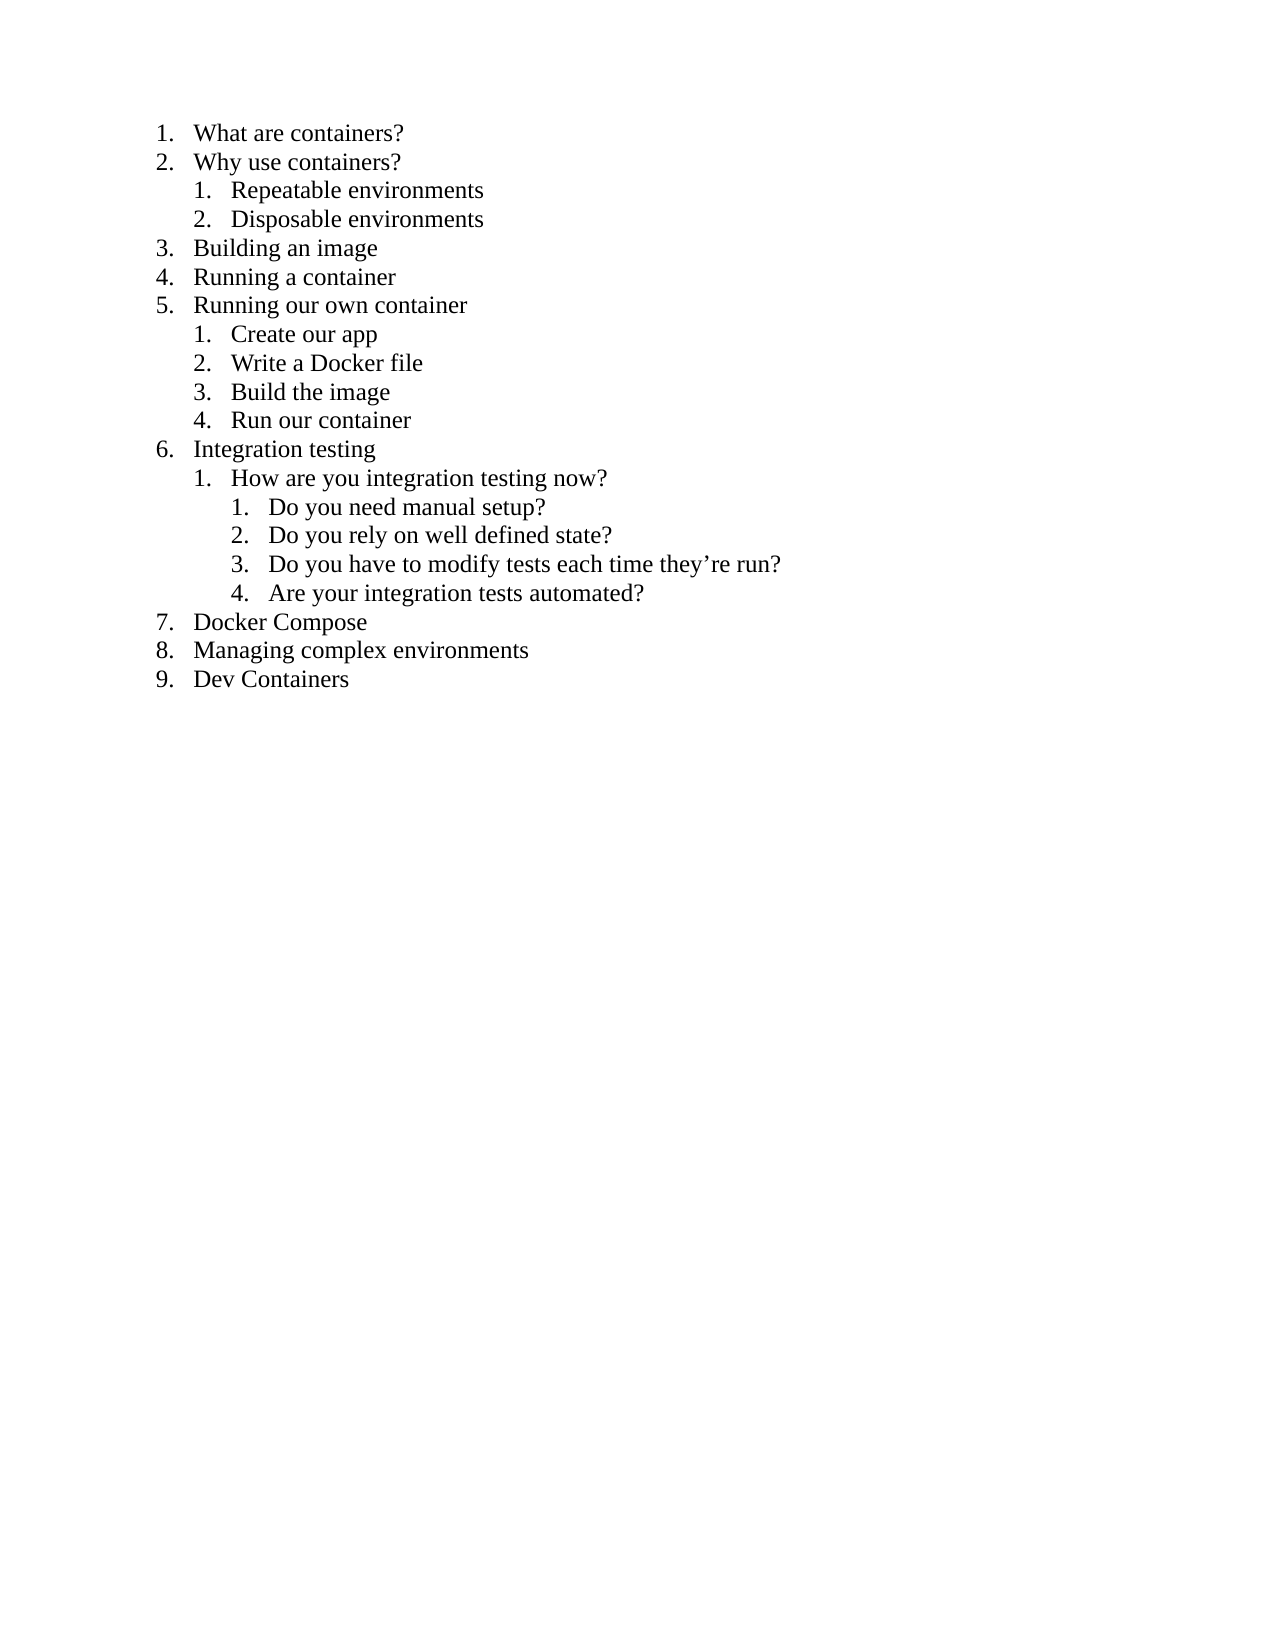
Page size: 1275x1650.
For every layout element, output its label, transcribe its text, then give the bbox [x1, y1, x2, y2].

list Building an image [156, 233, 1157, 262]
list Integration testing [156, 434, 1157, 463]
list Do you rely on well defined state? [231, 521, 1157, 549]
list Running a container [156, 262, 1157, 291]
list Are your integration tests automated? [231, 578, 1157, 607]
list How are you integration testing now? [193, 463, 1157, 492]
list Run our container [193, 406, 1157, 434]
list What are containers? [156, 118, 1157, 147]
list Create our app [193, 319, 1157, 348]
list Running our own container [156, 291, 1157, 319]
list Do you need manual setup? [231, 492, 1157, 521]
list Write a Docker file [193, 348, 1157, 377]
list Build the image [193, 377, 1157, 406]
list Docker Compose [156, 607, 1157, 636]
list Repeatable environments [193, 176, 1157, 204]
list Disposable environments [193, 204, 1157, 233]
list Dev Containers [156, 664, 1157, 693]
list Why use containers? [156, 147, 1157, 176]
list Managing complex environments [156, 636, 1157, 664]
list Do you have to modify tests each time they’re run? [231, 549, 1157, 578]
